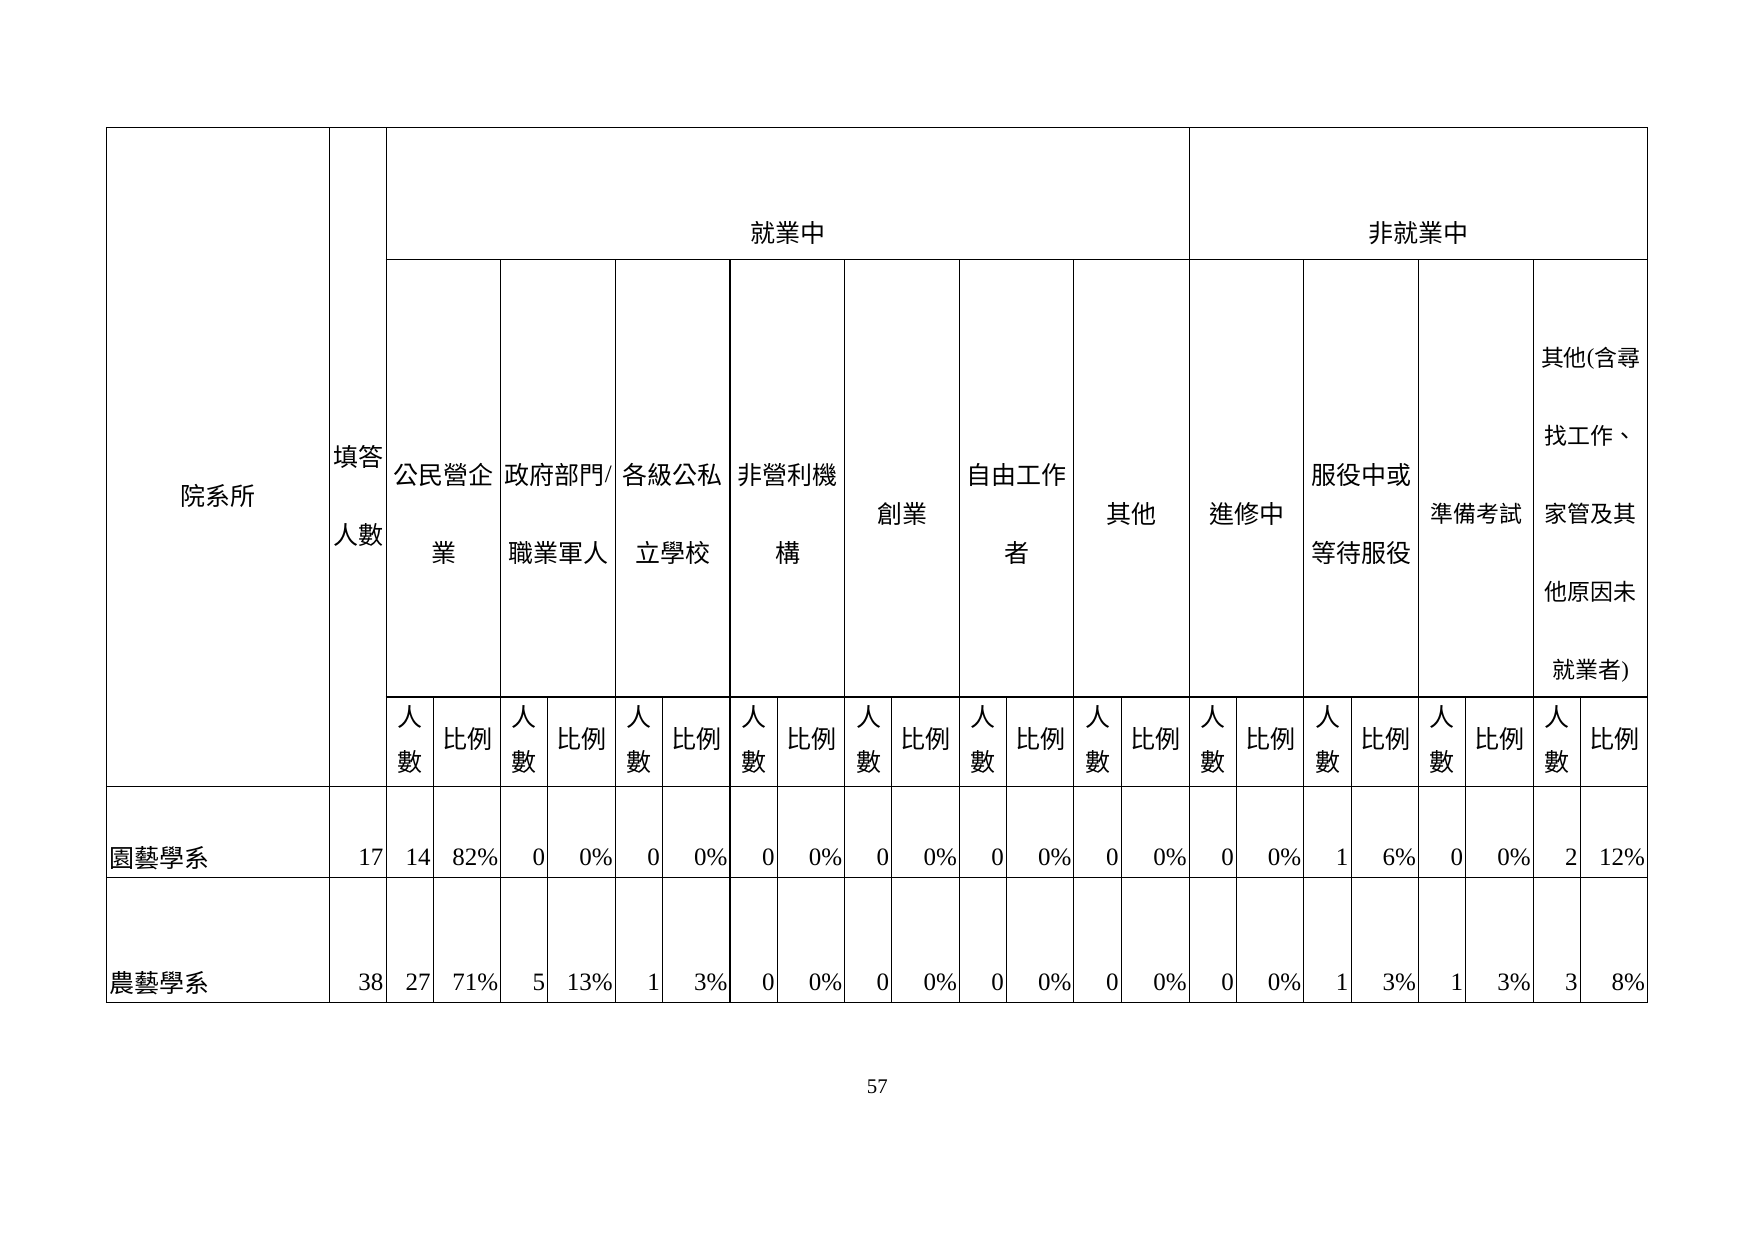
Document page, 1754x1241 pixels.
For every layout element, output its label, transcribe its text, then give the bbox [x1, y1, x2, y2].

table_cell 人數 [1190, 698, 1236, 786]
table_cell 比例 [892, 698, 959, 786]
table_cell 農藝學系 [107, 878, 329, 1002]
table_cell 0 [1419, 787, 1465, 877]
table_cell 比例 [1237, 698, 1303, 786]
table_cell 人數 [731, 698, 777, 786]
table_cell 服役中或等待服役 [1304, 260, 1418, 696]
table_cell 0% [663, 787, 729, 877]
table_cell 0 [1190, 878, 1236, 1002]
table_cell 比例 [778, 698, 844, 786]
table_cell 71% [434, 878, 500, 1002]
table_cell 各級公私立學校 [616, 260, 729, 696]
table_cell 比例 [1466, 698, 1533, 786]
table_cell 人數 [501, 698, 547, 786]
table_cell 1 [1304, 878, 1351, 1002]
table_cell 0% [892, 878, 959, 1002]
table_header 院系所 [107, 128, 329, 786]
table_cell 人數 [387, 698, 433, 786]
table_cell 自由工作者 [960, 260, 1073, 696]
table_cell 0% [1122, 878, 1189, 1002]
table_cell 非營利機構 [731, 260, 844, 696]
table_cell 8% [1581, 878, 1647, 1002]
table_cell 82% [434, 787, 500, 877]
table_cell 比例 [1007, 698, 1073, 786]
table_cell 0 [960, 878, 1006, 1002]
table_cell 0% [1122, 787, 1189, 877]
table_header 填答 人數 [330, 128, 386, 786]
table_cell 人數 [960, 698, 1006, 786]
table_cell 3% [1352, 878, 1418, 1002]
table_cell 人數 [1534, 698, 1580, 786]
table_cell 27 [387, 878, 433, 1002]
table_cell 政府部門/職業軍人 [501, 260, 615, 696]
table_cell 5 [501, 878, 547, 1002]
table_cell 0% [778, 878, 844, 1002]
table_cell 人數 [616, 698, 662, 786]
table_cell 17 [330, 787, 386, 877]
table_cell 0% [1007, 878, 1073, 1002]
table_cell 0% [548, 787, 615, 877]
table_cell 3% [1466, 878, 1533, 1002]
table_cell 比例 [1581, 698, 1647, 786]
table_cell 12% [1581, 787, 1647, 877]
table_cell 其他 [1074, 260, 1189, 696]
table_cell 0 [845, 787, 891, 877]
table_header 就業中 [387, 128, 1189, 259]
table_cell 0 [501, 787, 547, 877]
table_cell 0 [1074, 787, 1121, 877]
table_cell 13% [548, 878, 615, 1002]
table_cell 0 [1074, 878, 1121, 1002]
table_cell 人數 [1304, 698, 1351, 786]
table_cell 比例 [663, 698, 729, 786]
table_cell 0% [1237, 878, 1303, 1002]
table_cell 0 [845, 878, 891, 1002]
table_cell 0% [1237, 787, 1303, 877]
table_header 非就業中 [1190, 128, 1647, 259]
table_cell 0 [616, 787, 662, 877]
table_cell 0% [1466, 787, 1533, 877]
table_cell 人數 [1074, 698, 1121, 786]
table_cell 0 [960, 787, 1006, 877]
table_cell 其他(含尋找工作、家管及其他原因未就業者) [1534, 260, 1647, 696]
table_cell 準備考試 [1419, 260, 1533, 696]
table_cell 比例 [548, 698, 615, 786]
table_cell 園藝學系 [107, 787, 329, 877]
table_cell 比例 [434, 698, 500, 786]
table_cell 1 [1304, 787, 1351, 877]
table_cell 14 [387, 787, 433, 877]
table_cell 比例 [1122, 698, 1189, 786]
table_cell 0 [731, 787, 777, 877]
table_cell 0 [1190, 787, 1236, 877]
table_cell 3% [663, 878, 729, 1002]
table_cell 人數 [845, 698, 891, 786]
table_cell 6% [1352, 787, 1418, 877]
table_cell 創業 [845, 260, 959, 696]
table_cell 0% [1007, 787, 1073, 877]
table_cell 38 [330, 878, 386, 1002]
table_cell 公民營企業 [387, 260, 500, 696]
table_cell 人數 [1419, 698, 1465, 786]
table_cell 0% [892, 787, 959, 877]
table_cell 0% [778, 787, 844, 877]
table_cell 進修中 [1190, 260, 1303, 696]
table_cell 0 [731, 878, 777, 1002]
table_cell 比例 [1352, 698, 1418, 786]
table_cell 1 [1419, 878, 1465, 1002]
table_cell 1 [616, 878, 662, 1002]
table_cell 2 [1534, 787, 1580, 877]
table_cell 3 [1534, 878, 1580, 1002]
